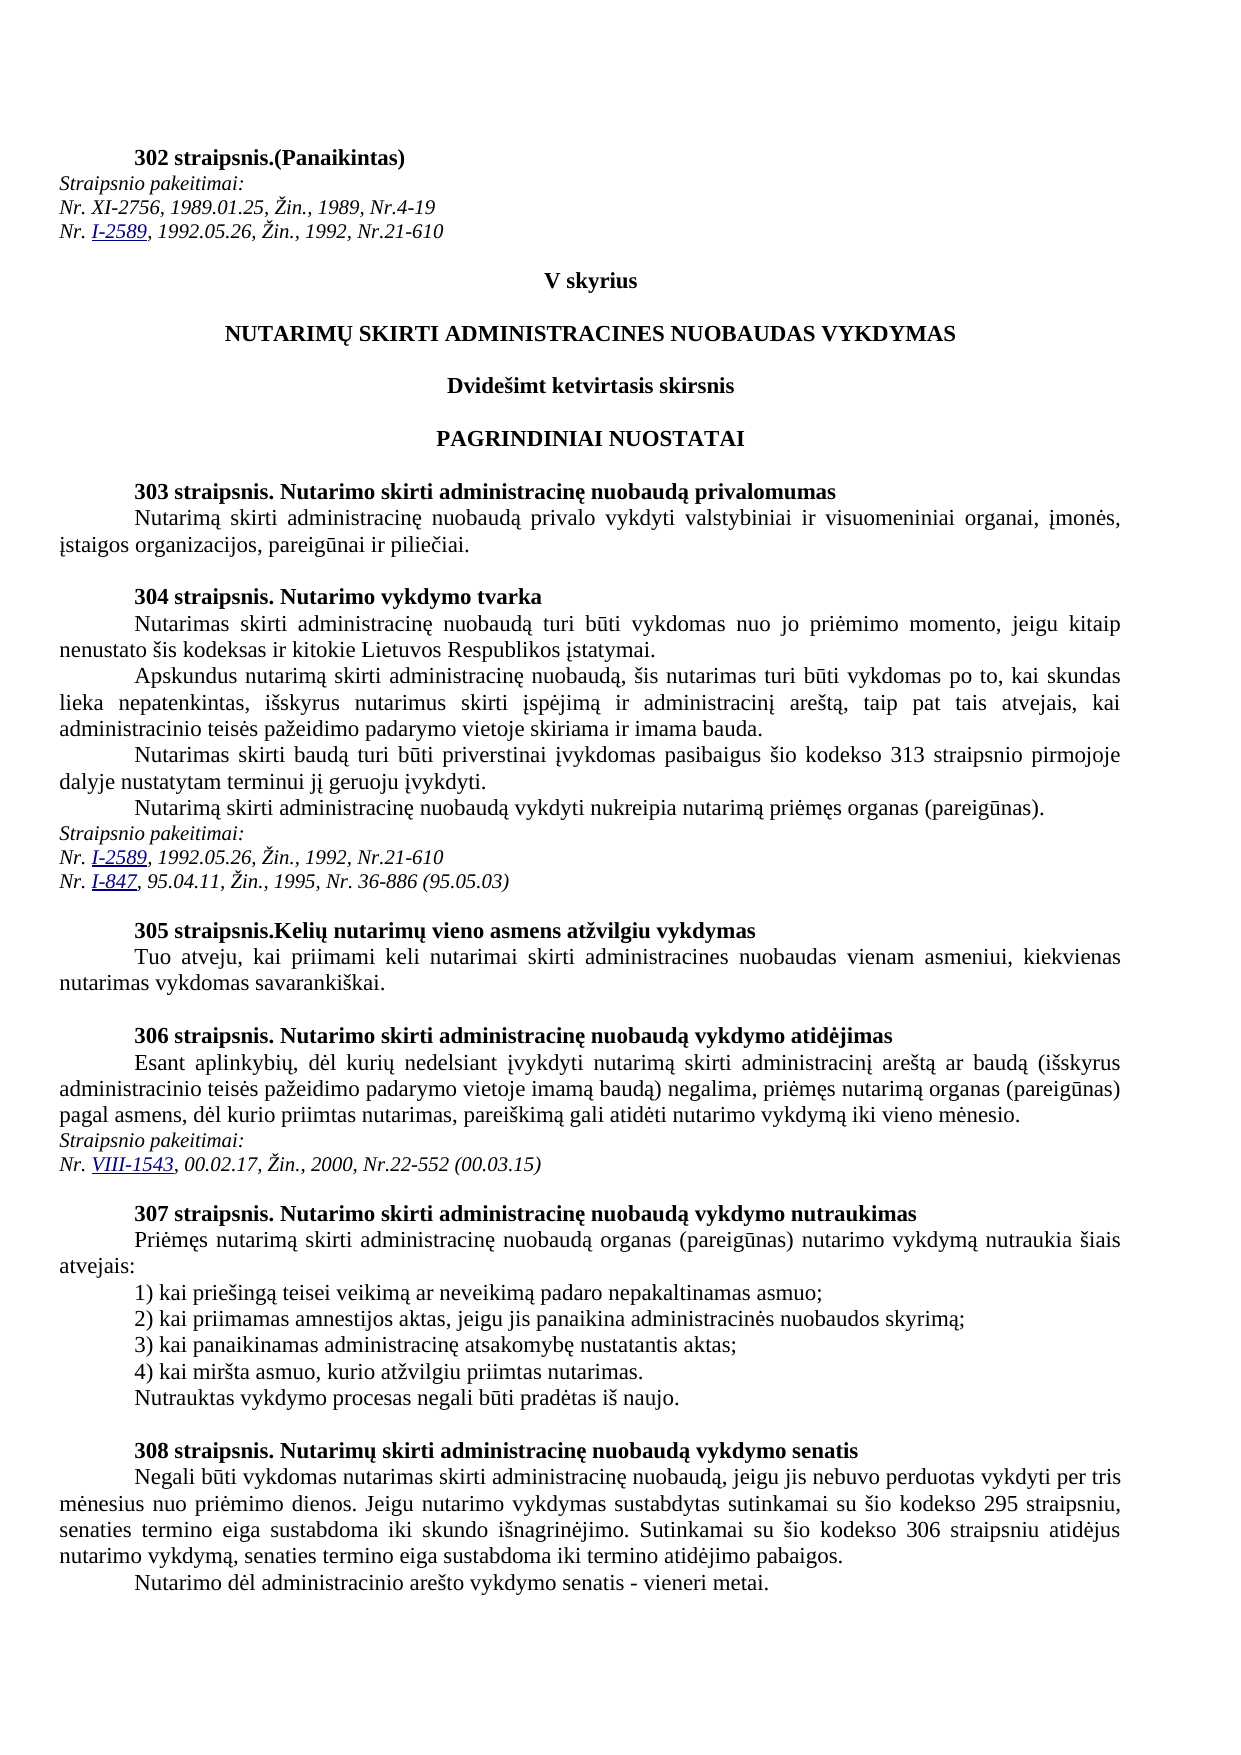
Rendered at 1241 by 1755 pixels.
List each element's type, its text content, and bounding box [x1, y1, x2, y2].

text 4) kai miršta asmuo, kurio atžvilgiu priimtas nutarimas. [59, 1358, 1122, 1384]
text Nr. I-2589, 1992.05.26, Žin., 1992, Nr.21-610 [59, 219, 1122, 243]
text Nutarimą skirti administracinę nuobaudą privalo vykdyti valstybiniai ir visuomeniniai organai, įmonės, įstaigos organizacijos, pareigūnai ir piliečiai. [59, 504, 1122, 557]
text Priėmęs nutarimą skirti administracinę nuobaudą organas (pareigūnas) nutarimo vykdymą nutraukia šiais atvejais: [59, 1226, 1122, 1279]
text Straipsnio pakeitimai: [59, 821, 1122, 844]
text V skyrius [59, 267, 1122, 293]
text 2) kai priimamas amnestijos aktas, jeigu jis panaikina administracinės nuobaudos skyrimą; [59, 1305, 1122, 1332]
text 3) kai panaikinamas administracinę atsakomybę nustatantis aktas; [59, 1332, 1122, 1358]
text Nr. VIII-1543, 00.02.17, Žin., 2000, Nr.22-552 (00.03.15) [59, 1152, 1122, 1176]
text Esant aplinkybių, dėl kurių nedelsiant įvykdyti nutarimą skirti administracinį areštą ar baudą (išskyrus administracinio teisės pažeidimo padarymo vietoje imamą baudą) negalima, priėmęs nutarimą organas (pareigūnas) pagal asmens, dėl kurio priimtas nutarimas, pareiškimą gali atidėti nutarimo vykdymą iki vieno mėnesio. [59, 1048, 1122, 1128]
text 308 straipsnis. Nutarimų skirti administracinę nuobaudą vykdymo senatis [59, 1437, 1122, 1463]
text Nutarimas skirti baudą turi būti priverstinai įvykdomas pasibaigus šio kodekso 313 straipsnio pirmojoje dalyje nustatytam terminui jį geruoju įvykdyti. [59, 741, 1122, 794]
text Nutarimo dėl administracinio arešto vykdymo senatis - vieneri metai. [59, 1569, 1122, 1595]
text 304 straipsnis. Nutarimo vykdymo tvarka [59, 583, 1122, 610]
text Negali būti vykdomas nutarimas skirti administracinę nuobaudą, jeigu jis nebuvo perduotas vykdyti per tris mėnesius nuo priėmimo dienos. Jeigu nutarimo vykdymas sustabdytas sutinkamai su šio kodekso 295 straipsniu, senaties termino eiga sustabdoma iki skundo išnagrinėjimo. Sutinkamai su šio kodekso 306 straipsniu atidėjus nutarimo vykdymą, senaties termino eiga sustabdoma iki termino atidėjimo pabaigos. [59, 1463, 1122, 1569]
text Nutarimą skirti administracinę nuobaudą vykdyti nukreipia nutarimą priėmęs organas (pareigūnas). [59, 794, 1122, 821]
text Nr. I-2589, 1992.05.26, Žin., 1992, Nr.21-610 [59, 844, 1122, 869]
text 305 straipsnis.Kelių nutarimų vieno asmens atžvilgiu vykdymas [59, 917, 1122, 943]
text PAGRINDINIAI NUOSTATAI [59, 425, 1122, 452]
text Tuo atveju, kai priimami keli nutarimai skirti administracines nuobaudas vienam asmeniui, kiekvienas nutarimas vykdomas savarankiškai. [59, 943, 1122, 996]
text Apskundus nutarimą skirti administracinę nuobaudą, šis nutarimas turi būti vykdomas po to, kai skundas lieka nepatenkintas, išskyrus nutarimus skirti įspėjimą ir administracinį areštą, taip pat tais atvejais, kai administracinio teisės pažeidimo padarymo vietoje skiriama ir imama bauda. [59, 662, 1122, 741]
text Straipsnio pakeitimai: [59, 1128, 1122, 1152]
text Nutrauktas vykdymo procesas negali būti pradėtas iš naujo. [59, 1384, 1122, 1411]
text 307 straipsnis. Nutarimo skirti administracinę nuobaudą vykdymo nutraukimas [59, 1200, 1122, 1226]
text Straipsnio pakeitimai: [59, 171, 1122, 195]
text 303 straipsnis. Nutarimo skirti administracinę nuobaudą privalomumas [59, 478, 1122, 504]
text 1) kai priešingą teisei veikimą ar neveikimą padaro nepakaltinamas asmuo; [59, 1279, 1122, 1305]
text 306 straipsnis. Nutarimo skirti administracinę nuobaudą vykdymo atidėjimas [134, 1022, 1122, 1048]
text Nr. XI-2756, 1989.01.25, Žin., 1989, Nr.4-19 [59, 195, 1122, 219]
text Nr. I-847, 95.04.11, Žin., 1995, Nr. 36-886 (95.05.03) [59, 869, 1122, 893]
text Nutarimas skirti administracinę nuobaudą turi būti vykdomas nuo jo priėmimo momento, jeigu kitaip nenustato šis kodeksas ir kitokie Lietuvos Respublikos įstatymai. [59, 610, 1122, 662]
text NUTARIMŲ SKIRTI ADMINISTRACINES NUOBAUDAS VYKDYMAS [59, 320, 1122, 346]
text Dvidešimt ketvirtasis skirsnis [59, 372, 1122, 399]
text 302 straipsnis.(Panaikintas) [59, 144, 1122, 171]
